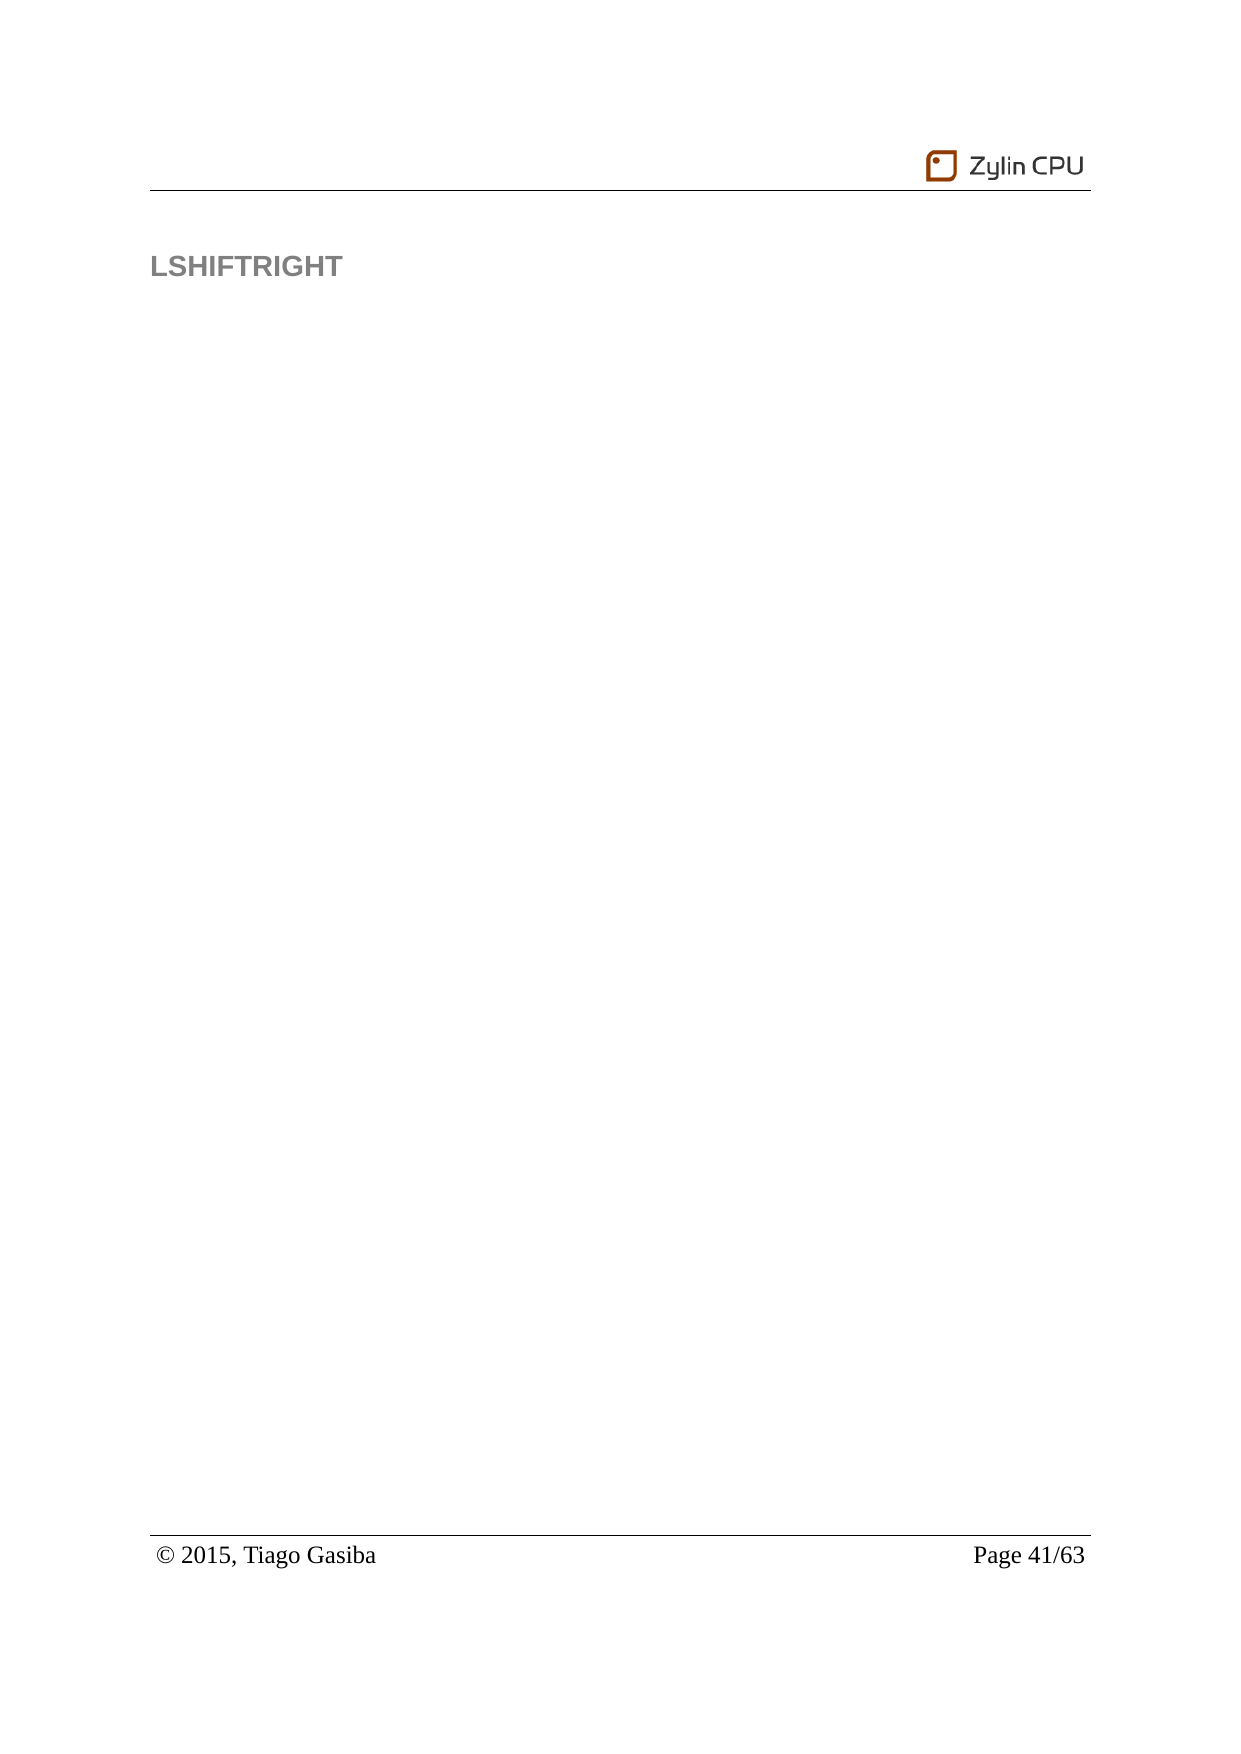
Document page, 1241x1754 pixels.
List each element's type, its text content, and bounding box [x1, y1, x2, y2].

subtitle LSHIFTRIGHT [150, 249, 1091, 283]
picture [922, 148, 1151, 185]
